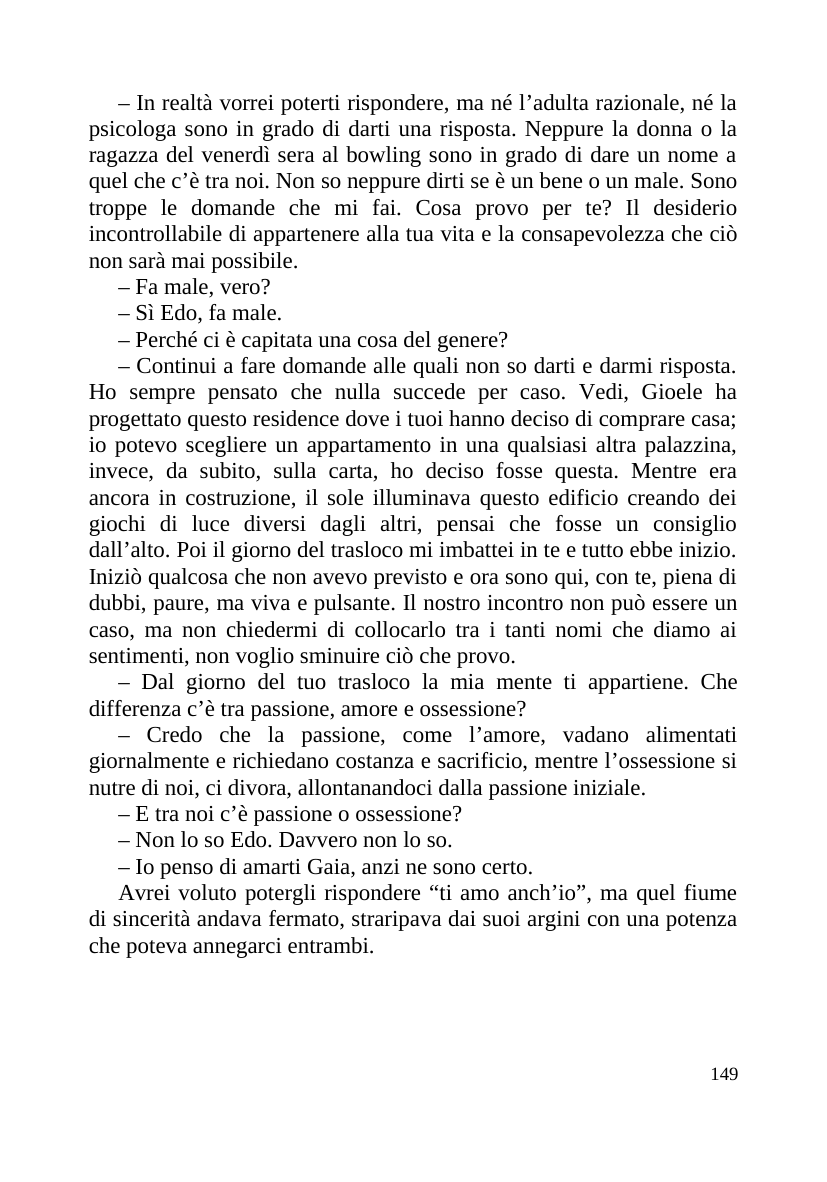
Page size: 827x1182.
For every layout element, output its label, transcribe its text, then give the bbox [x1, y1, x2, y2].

text – Dal giorno del tuo trasloco la mia mente ti appartiene. Che differenza c’è tra passione, amore e ossessione? [88, 668, 738, 721]
text – Sì Edo, fa male. [88, 299, 738, 326]
text – Fa male, vero? [88, 273, 738, 299]
text – Non lo so Edo. Davvero non lo so. [88, 826, 738, 853]
text – Io penso di amarti Gaia, anzi ne sono certo. [88, 853, 738, 879]
text Avrei voluto potergli rispondere “ti amo anch’io”, ma quel fiume di sincerità andava fermato, straripava dai suoi argini con una potenza che poteva annegarci entrambi. [88, 879, 738, 958]
text – Credo che la passione, come l’amore, vadano alimentati giornalmente e richiedano costanza e sacrificio, mentre l’ossessione si nutre di noi, ci divora, allontanandoci dalla passione iniziale. [88, 721, 738, 800]
text – E tra noi c’è passione o ossessione? [88, 800, 738, 826]
text – In realtà vorrei poterti rispondere, ma né l’adulta razionale, né la psicologa sono in grado di darti una risposta. Neppure la donna o la ragazza del venerdì sera al bowling sono in grado di dare un nome a quel che c’è tra noi. Non so neppure dirti se è un bene o un male. Sono troppe le domande che mi fai. Cosa provo per te? Il desiderio incontrollabile di appartenere alla tua vita e la consapevolezza che ciò non sarà mai possibile. [88, 88, 738, 273]
text – Perché ci è capitata una cosa del genere? [88, 326, 738, 352]
text – Continui a fare domande alle quali non so darti e darmi risposta. Ho sempre pensato che nulla succede per caso. Vedi, Gioele ha progettato questo residence dove i tuoi hanno deciso di comprare casa; io potevo scegliere un appartamento in una qualsiasi altra palazzina, invece, da subito, sulla carta, ho deciso fosse questa. Mentre era ancora in costruzione, il sole illuminava questo edificio creando dei giochi di luce diversi dagli altri, pensai che fosse un consiglio dall’alto. Poi il giorno del trasloco mi imbattei in te e tutto ebbe inizio. Iniziò qualcosa che non avevo previsto e ora sono qui, con te, piena di dubbi, paure, ma viva e pulsante. Il nostro incontro non può essere un caso, ma non chiedermi di collocarlo tra i tanti nomi che diamo ai sentimenti, non voglio sminuire ciò che provo. [88, 352, 738, 668]
